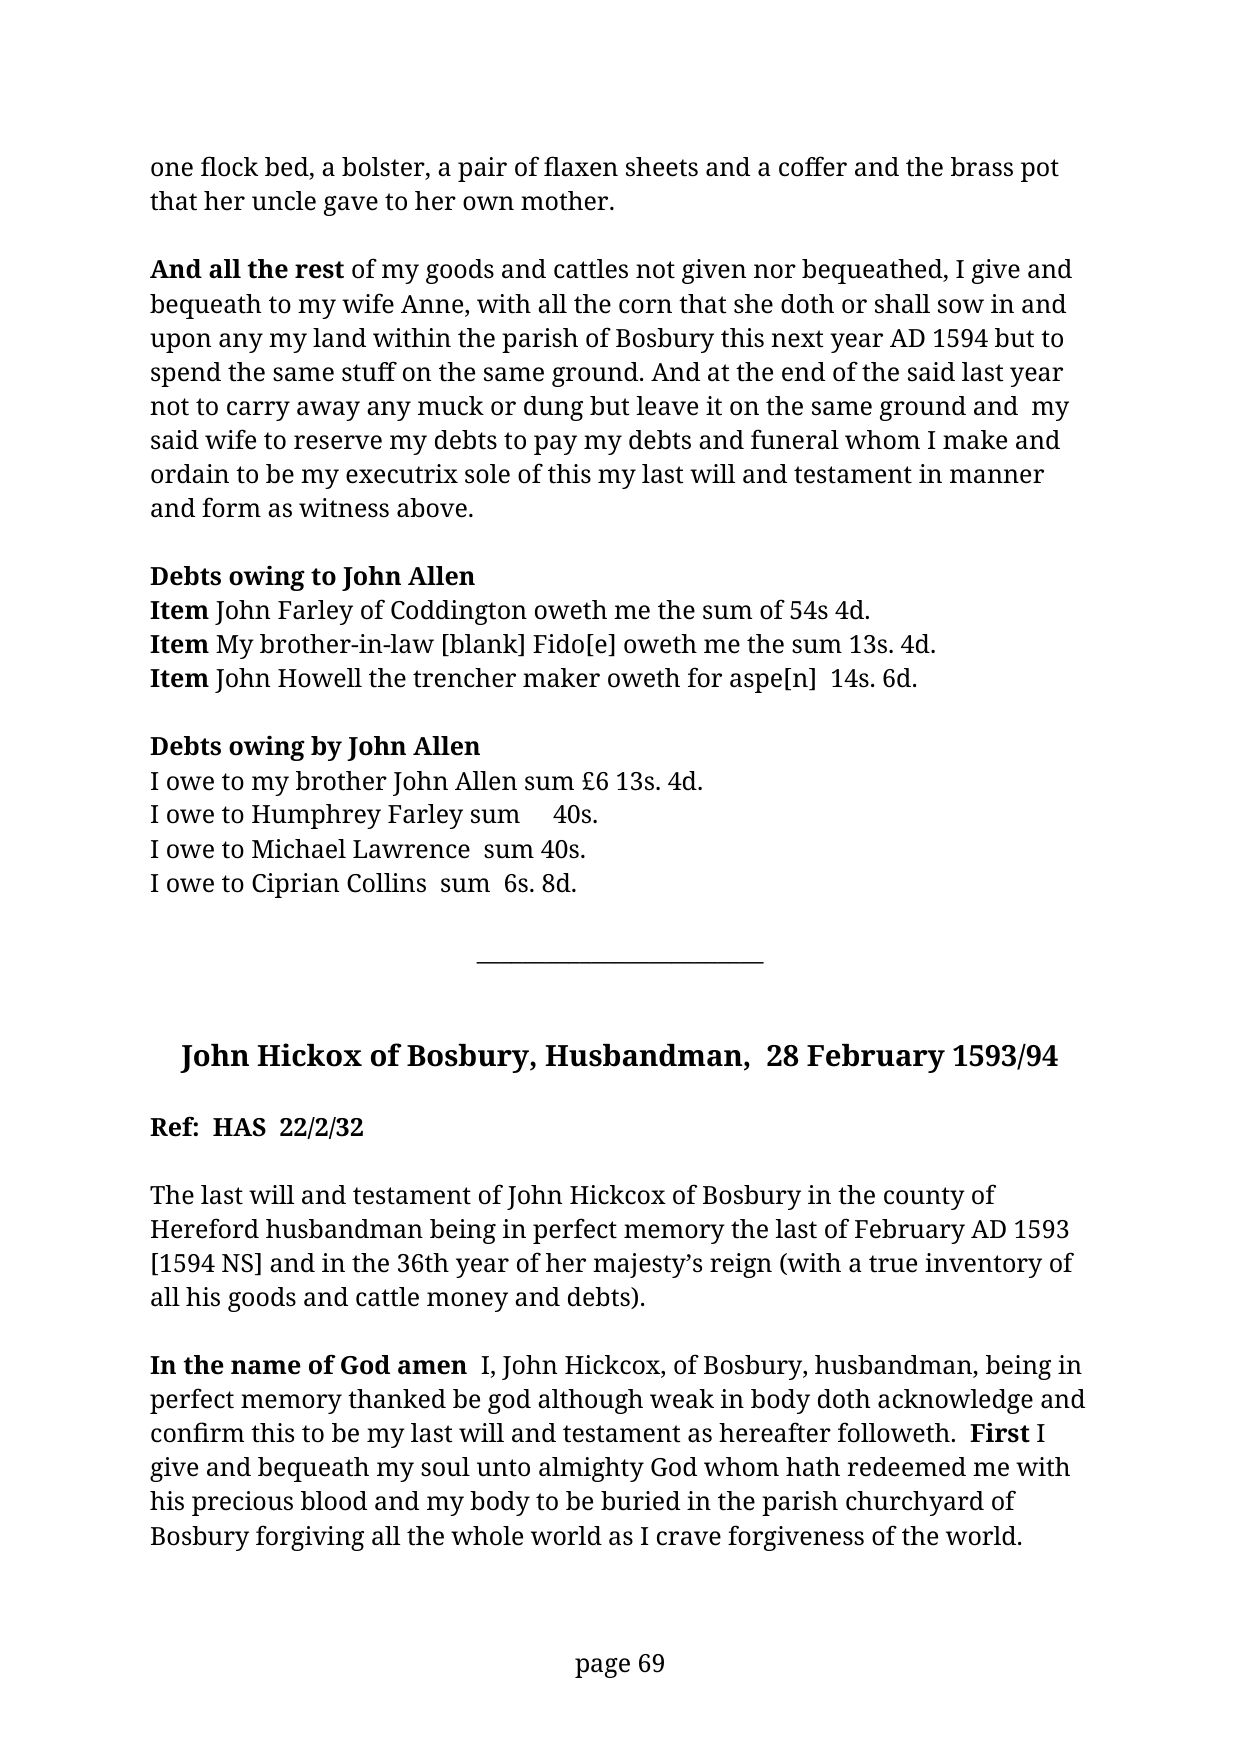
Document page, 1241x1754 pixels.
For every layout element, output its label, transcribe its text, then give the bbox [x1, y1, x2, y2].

text I owe to Humphrey Farley sum 40s. [150, 797, 1090, 831]
text Debts owing by John Allen [150, 729, 1090, 763]
text Ref: HAS 22/2/32 [150, 1109, 1090, 1143]
text one flock bed, a bolster, a pair of flaxen sheets and a coffer and the brass pot that her uncle gave to her own mother. [150, 150, 1090, 218]
text confirm this to be my last will and testament as hereafter followeth. First I give and bequeath my soul unto almighty God whom hath redeemed me with his precious blood and my body to be buried in the parish churchyard of Bosbury forgiving all the whole world as I crave forgiveness of the world. [150, 1416, 1090, 1552]
text John Hickox of Bosbury, Husbandman, 28 February 1593/94 [150, 1036, 1090, 1075]
text Item John Farley of Coddington oweth me the sum of 54s 4d. [150, 593, 1090, 627]
text The last will and testament of John Hickcox of Bosbury in the county of Hereford husbandman being in perfect memory the last of February AD 1593 [1594 NS] and in the 36th year of her majesty’s reign (with a true inventory of all his goods and cattle money and debts). [150, 1177, 1090, 1314]
text In the name of God amen I, John Hickcox, of Bosbury, husbandman, being in [150, 1348, 1090, 1382]
text And all the rest of my goods and cattles not given nor bequeathed, I give and bequeath to my wife Anne, with all the corn that she doth or shall sow in and upon any my land within the parish of Bosbury this next year AD 1594 but to spend the same stuff on the same ground. And at the end of the said last year not to carry away any muck or dung but leave it on the same ground and my said wife to reserve my debts to pay my debts and funeral whom I make and ordain to be my executrix sole of this my last will and testament in manner and form as witness above. [150, 252, 1090, 525]
text I owe to my brother John Allen sum £6 13s. 4d. [150, 763, 1090, 797]
text I owe to Michael Lawrence sum 40s. [150, 831, 1090, 865]
text I owe to Ciprian Collins sum 6s. 8d. [150, 865, 1090, 899]
text perfect memory thanked be god although weak in body doth acknowledge and [150, 1382, 1090, 1416]
text Item My brother-in-law [blank] Fido[e] oweth me the sum 13s. 4d. [150, 627, 1090, 661]
text Item John Howell the trencher maker oweth for aspe[n] 14s. 6d. [150, 661, 1090, 695]
text Debts owing to John Allen [150, 559, 1090, 593]
text _________________________ [150, 933, 1090, 967]
